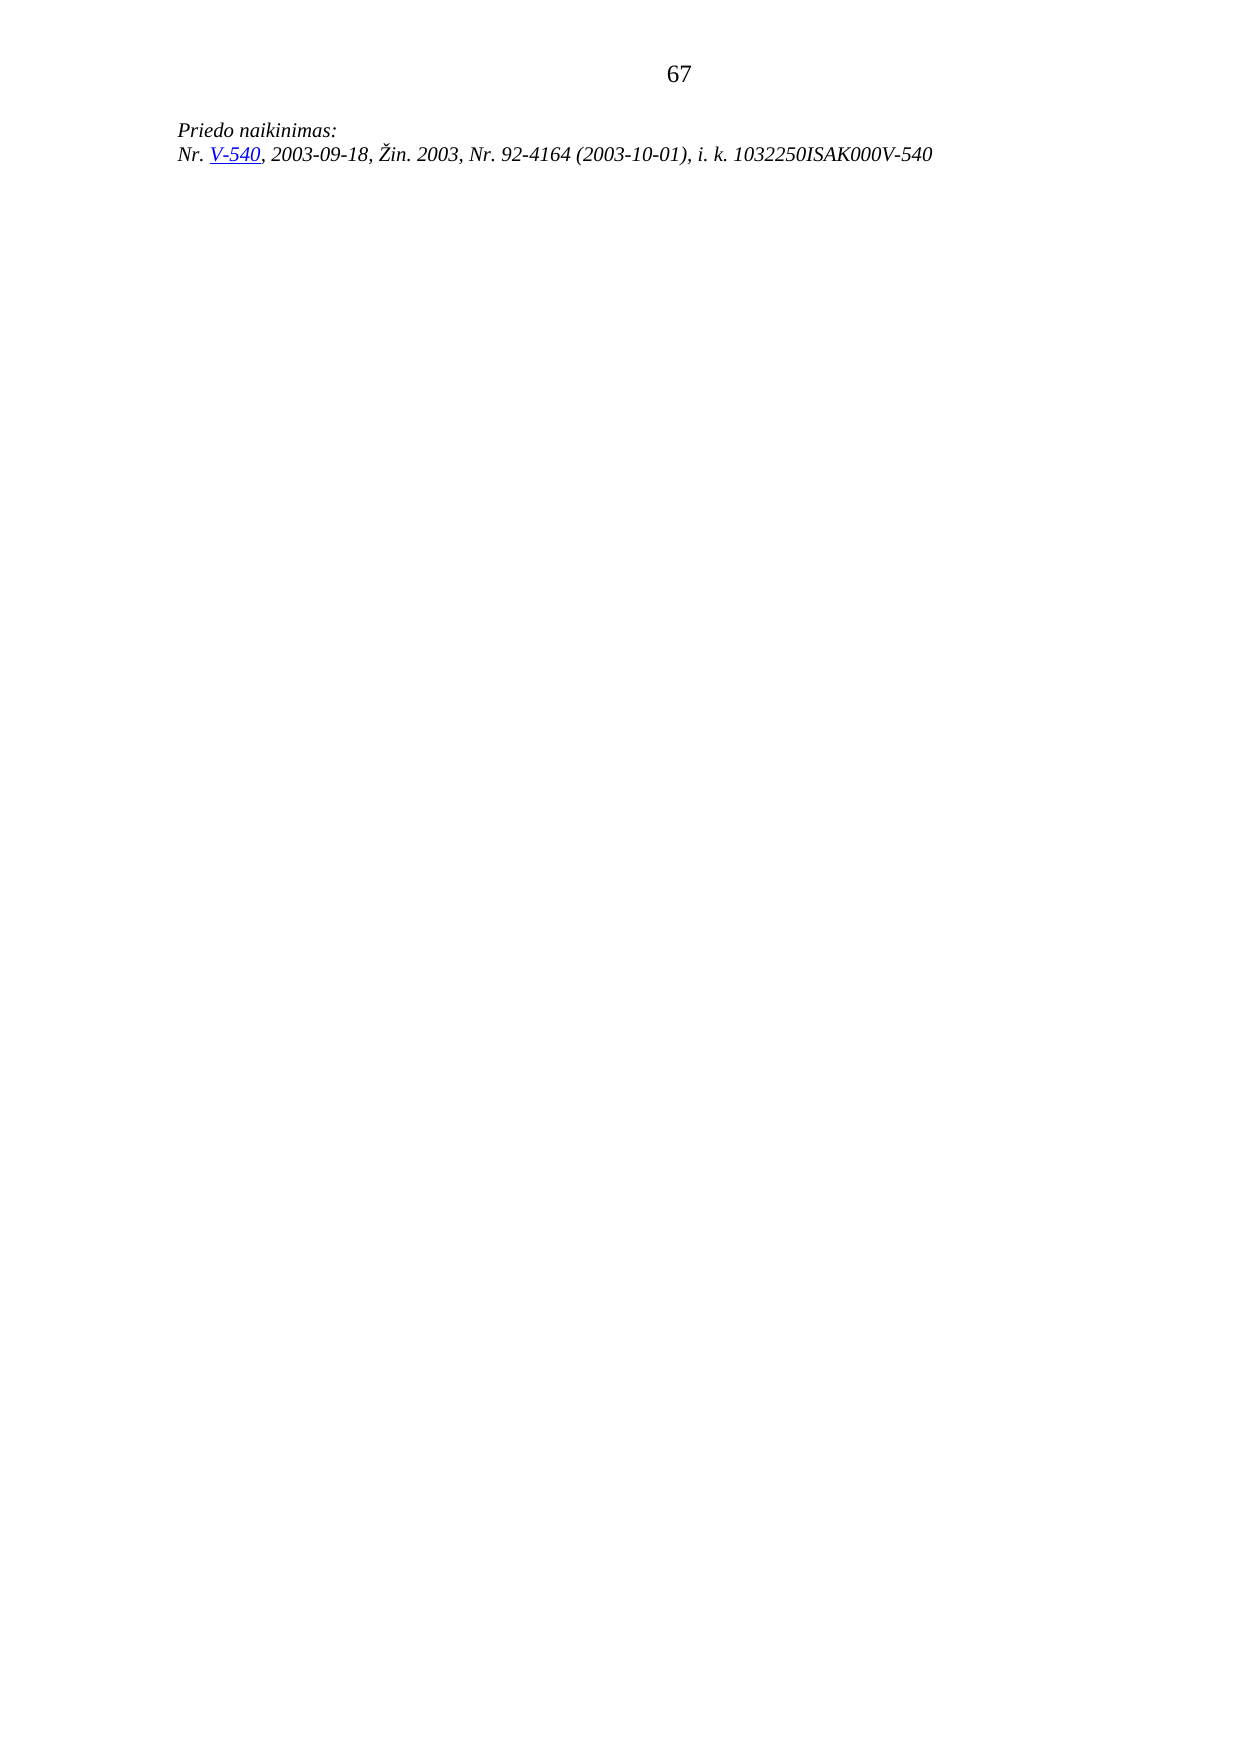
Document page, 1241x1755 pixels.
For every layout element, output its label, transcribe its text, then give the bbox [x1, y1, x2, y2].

text Priedo naikinimas: [177, 118, 1181, 142]
text Nr. V-540, 2003-09-18, Žin. 2003, Nr. 92-4164 (2003-10-01), i. k. 1032250ISAK000V-540 [177, 142, 1181, 166]
